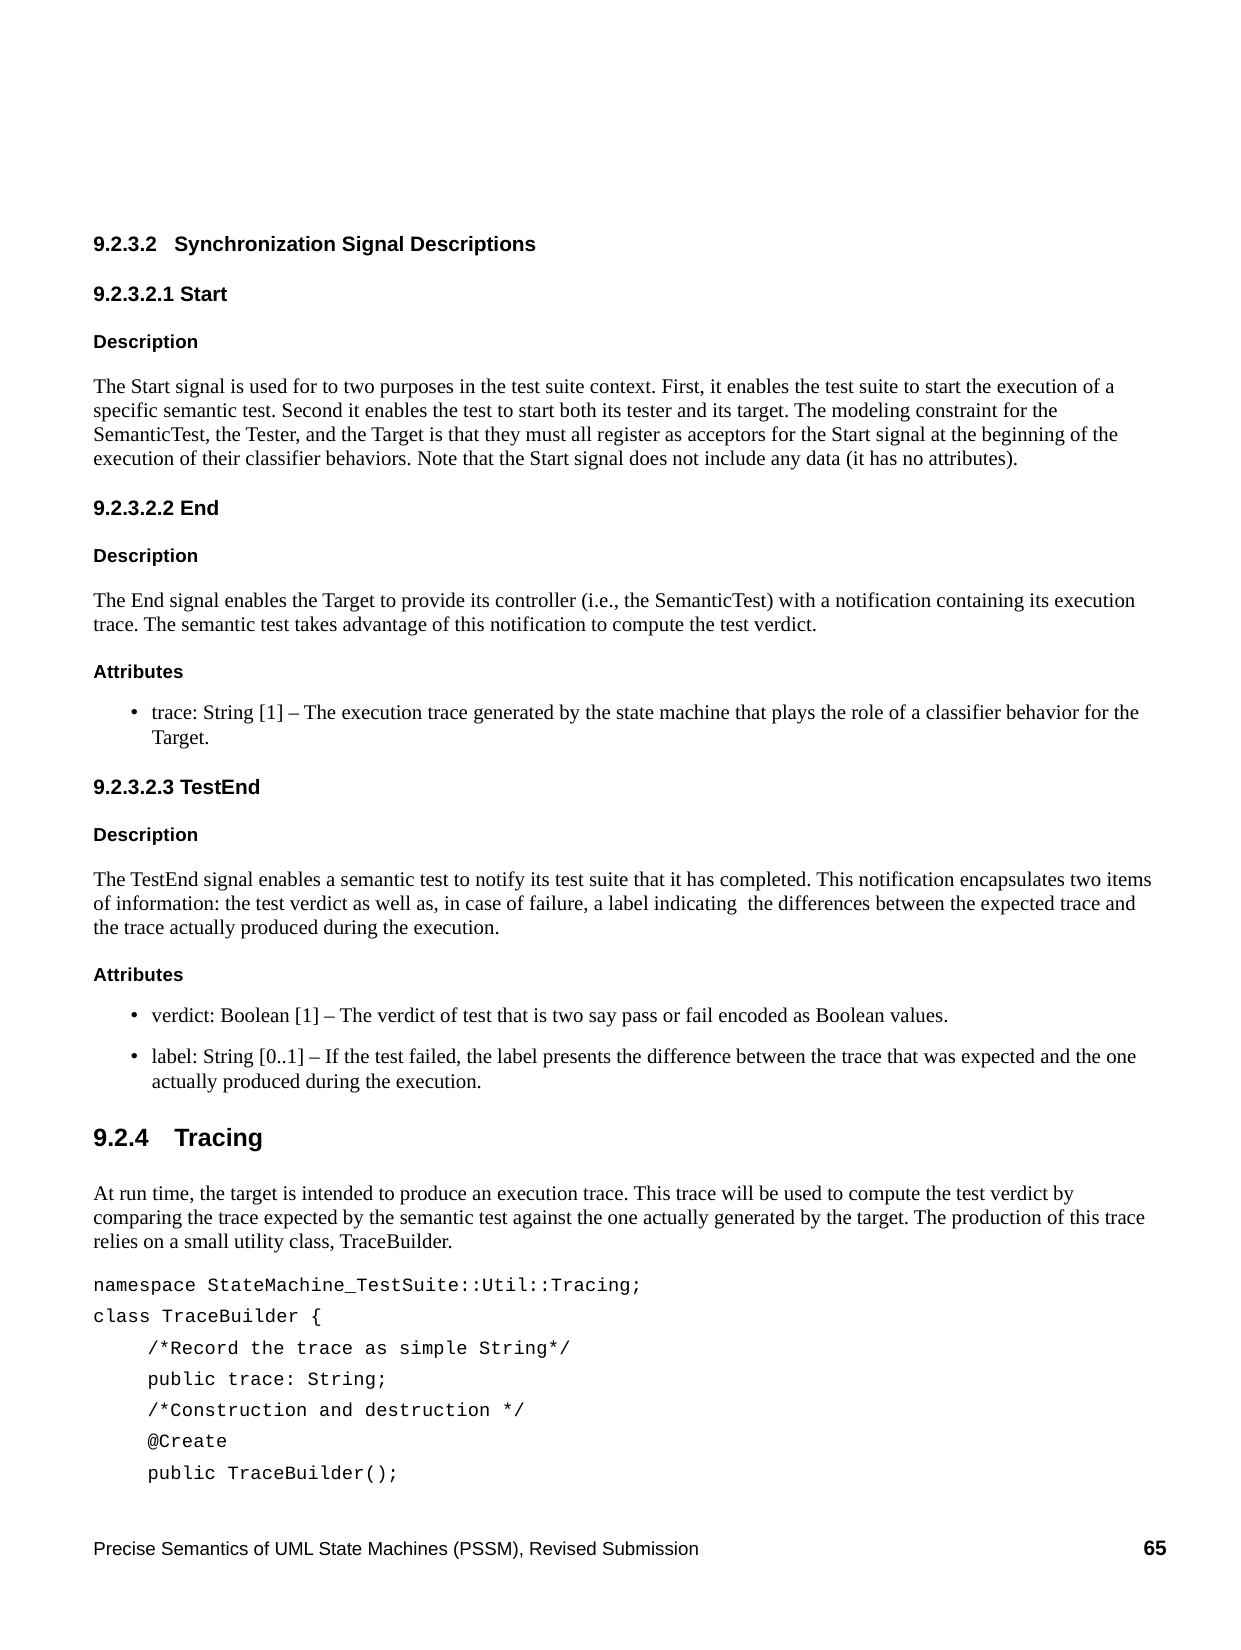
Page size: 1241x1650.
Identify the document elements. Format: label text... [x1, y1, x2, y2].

list label: String [0..1] – If the test failed, the label presents the difference between the trace that was expected and the one actually produced during the execution. [131, 1043, 1164, 1093]
subtitle TestEnd [93, 774, 1164, 799]
text class TraceBuilder { [93, 1306, 1164, 1328]
text public TraceBuilder(); [93, 1462, 1164, 1485]
text namespace StateMachine_TestSuite::Util::Tracing; [93, 1274, 1164, 1297]
text At run time, the target is intended to produce an execution trace. This trace will be used to compute the test verdict by comparing the trace expected by the semantic test against the one actually generated by the target. The production of this trace relies on a small utility class, TraceBuilder. [93, 1181, 1164, 1253]
subtitle Attributes [93, 964, 1164, 985]
subtitle Tracing [93, 1123, 1164, 1152]
text The Start signal is used for to two purposes in the test suite context. First, it enables the test suite to start the execution of a specific semantic test. Second it enables the test to start both its tester and its target. The modeling constraint for the SemanticTest, the Tester, and the Target is that they must all register as acceptors for the Start signal at the beginning of the execution of their classifier behaviors. Note that the Start signal does not include any data (it has no attributes). [93, 374, 1164, 470]
subtitle Description [93, 331, 1164, 353]
subtitle Synchronization Signal Descriptions [93, 231, 1164, 256]
list trace: String [1] – The execution trace generated by the state machine that plays the role of a classifier behavior for the Target. [131, 699, 1164, 749]
text @Create [93, 1431, 1164, 1453]
text public trace: String; [93, 1368, 1164, 1391]
subtitle End [93, 495, 1164, 520]
subtitle Attributes [93, 661, 1164, 682]
subtitle Description [93, 824, 1164, 845]
list verdict: Boolean [1] – The verdict of test that is two say pass or fail encoded as Boolean values. [131, 1002, 1164, 1027]
text /*Record the trace as simple String*/ [93, 1337, 1164, 1360]
text /*Construction and destruction */ [93, 1399, 1164, 1422]
text The End signal enables the Target to provide its controller (i.e., the SemanticTest) with a notification containing its execution trace. The semantic test takes advantage of this notification to compute the test verdict. [93, 587, 1164, 636]
subtitle Description [93, 545, 1164, 566]
text The TestEnd signal enables a semantic test to notify its test suite that it has completed. This notification encapsulates two items of information: the test verdict as well as, in case of failure, a label indicating the differences between the expected trace and the trace actually produced during the execution. [93, 866, 1164, 939]
subtitle Start [93, 281, 1164, 306]
